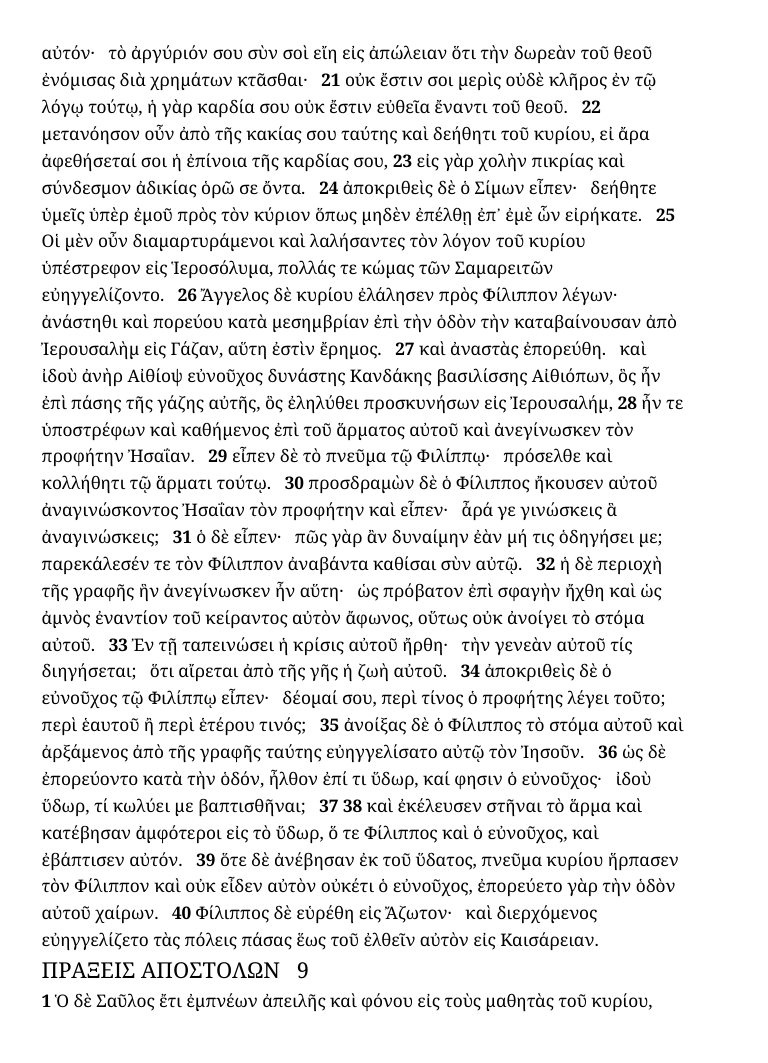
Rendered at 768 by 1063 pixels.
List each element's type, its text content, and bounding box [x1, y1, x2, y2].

text 1 Ὁ δὲ Σαῦλος ἔτι ἐμπνέων ἀπειλῆς καὶ φόνου εἰς τοὺς μαθητὰς τοῦ κυρίου, [41, 989, 685, 1013]
text αὐτόν· τὸ ἀργύριόν σου σὺν σοὶ εἴη εἰς ἀπώλειαν ὅτι τὴν δωρεὰν τοῦ θεοῦ ἐνόμισας διὰ χρημάτων κτᾶσθαι· 21 οὐκ ἔστιν σοι μερὶς οὐδὲ κλῆρος ἐν τῷ λόγῳ τούτῳ, ἡ γὰρ καρδία σου οὐκ ἔστιν εὐθεῖα ἔναντι τοῦ θεοῦ. 22 μετανόησον οὖν ἀπὸ τῆς κακίας σου ταύτης καὶ δεήθητι τοῦ κυρίου, εἰ ἄρα ἀφεθήσεταί σοι ἡ ἐπίνοια τῆς καρδίας σου, 23 εἰς γὰρ χολὴν πικρίας καὶ σύνδεσμον ἀδικίας ὁρῶ σε ὄντα. 24 ἀποκριθεὶς δὲ ὁ Σίμων εἶπεν· δεήθητε ὑμεῖς ὑπὲρ ἐμοῦ πρὸς τὸν κύριον ὅπως μηδὲν ἐπέλθῃ ἐπ᾽ ἐμὲ ὧν εἰρήκατε. 25 Οἱ μὲν οὖν διαμαρτυράμενοι καὶ λαλήσαντες τὸν λόγον τοῦ κυρίου ὑπέστρεφον εἰς Ἱεροσόλυμα, πολλάς τε κώμας τῶν Σαμαρειτῶν εὐηγγελίζοντο. 26 Ἄγγελος δὲ κυρίου ἐλάλησεν πρὸς Φίλιππον λέγων· ἀνάστηθι καὶ πορεύου κατὰ μεσημβρίαν ἐπὶ τὴν ὁδὸν τὴν καταβαίνουσαν ἀπὸ Ἰερουσαλὴμ εἰς Γάζαν, αὕτη ἐστὶν ἔρημος. 27 καὶ ἀναστὰς ἐπορεύθη. καὶ ἰδοὺ ἀνὴρ Αἰθίοψ εὐνοῦχος δυνάστης Κανδάκης βασιλίσσης Αἰθιόπων, ὃς ἦν ἐπὶ πάσης τῆς γάζης αὐτῆς, ὃς ἐληλύθει προσκυνήσων εἰς Ἰερουσαλήμ, 28 ἦν τε ὑποστρέφων καὶ καθήμενος ἐπὶ τοῦ ἅρματος αὐτοῦ καὶ ἀνεγίνωσκεν τὸν προφήτην Ἠσαΐαν. 29 εἶπεν δὲ τὸ πνεῦμα τῷ Φιλίππῳ· πρόσελθε καὶ κολλήθητι τῷ ἅρματι τούτῳ. 30 προσδραμὼν δὲ ὁ Φίλιππος ἤκουσεν αὐτοῦ ἀναγινώσκοντος Ἠσαΐαν τὸν προφήτην καὶ εἶπεν· ἆρά γε γινώσκεις ἃ ἀναγινώσκεις; 31 ὁ δὲ εἶπεν· πῶς γὰρ ἂν δυναίμην ἐὰν μή τις ὁδηγήσει με; παρεκάλεσέν τε τὸν Φίλιππον ἀναβάντα καθίσαι σὺν αὐτῷ. 32 ἡ δὲ περιοχὴ τῆς γραφῆς ἣν ἀνεγίνωσκεν ἦν αὕτη· ὡς πρόβατον ἐπὶ σφαγὴν ἤχθη καὶ ὡς ἀμνὸς ἐναντίον τοῦ κείραντος αὐτὸν ἄφωνος, οὕτως οὐκ ἀνοίγει τὸ στόμα αὐτοῦ. 33 Ἐν τῇ ταπεινώσει ἡ κρίσις αὐτοῦ ἤρθη· τὴν γενεὰν αὐτοῦ τίς διηγήσεται; ὅτι αἴρεται ἀπὸ τῆς γῆς ἡ ζωὴ αὐτοῦ. 34 ἀποκριθεὶς δὲ ὁ εὐνοῦχος τῷ Φιλίππῳ εἶπεν· δέομαί σου, περὶ τίνος ὁ προφήτης λέγει τοῦτο; περὶ ἑαυτοῦ ἢ περὶ ἑτέρου τινός; 35 ἀνοίξας δὲ ὁ Φίλιππος τὸ στόμα αὐτοῦ καὶ ἀρξάμενος ἀπὸ τῆς γραφῆς ταύτης εὐηγγελίσατο αὐτῷ τὸν Ἰησοῦν. 36 ὡς δὲ ἐπορεύοντο κατὰ τὴν ὁδόν, ἦλθον ἐπί τι ὕδωρ, καί φησιν ὁ εὐνοῦχος· ἰδοὺ ὕδωρ, τί κωλύει με βαπτισθῆναι; 37 38 καὶ ἐκέλευσεν στῆναι τὸ ἅρμα καὶ κατέβησαν ἀμφότεροι εἰς τὸ ὕδωρ, ὅ τε Φίλιππος καὶ ὁ εὐνοῦχος, καὶ ἐβάπτισεν αὐτόν. 39 ὅτε δὲ ἀνέβησαν ἐκ τοῦ ὕδατος, πνεῦμα κυρίου ἥρπασεν τὸν Φίλιππον καὶ οὐκ εἶδεν αὐτὸν οὐκέτι ὁ εὐνοῦχος, ἐπορεύετο γὰρ τὴν ὁδὸν αὐτοῦ χαίρων. 40 Φίλιππος δὲ εὑρέθη εἰς Ἄζωτον· καὶ διερχόμενος εὐηγγελίζετο τὰς πόλεις πάσας ἕως τοῦ ἐλθεῖν αὐτὸν εἰς Καισάρειαν. [41, 41, 685, 952]
text ΠΡΑΞΕΙΣ ΑΠΟΣΤΟΛΩΝ 9 [41, 955, 685, 985]
